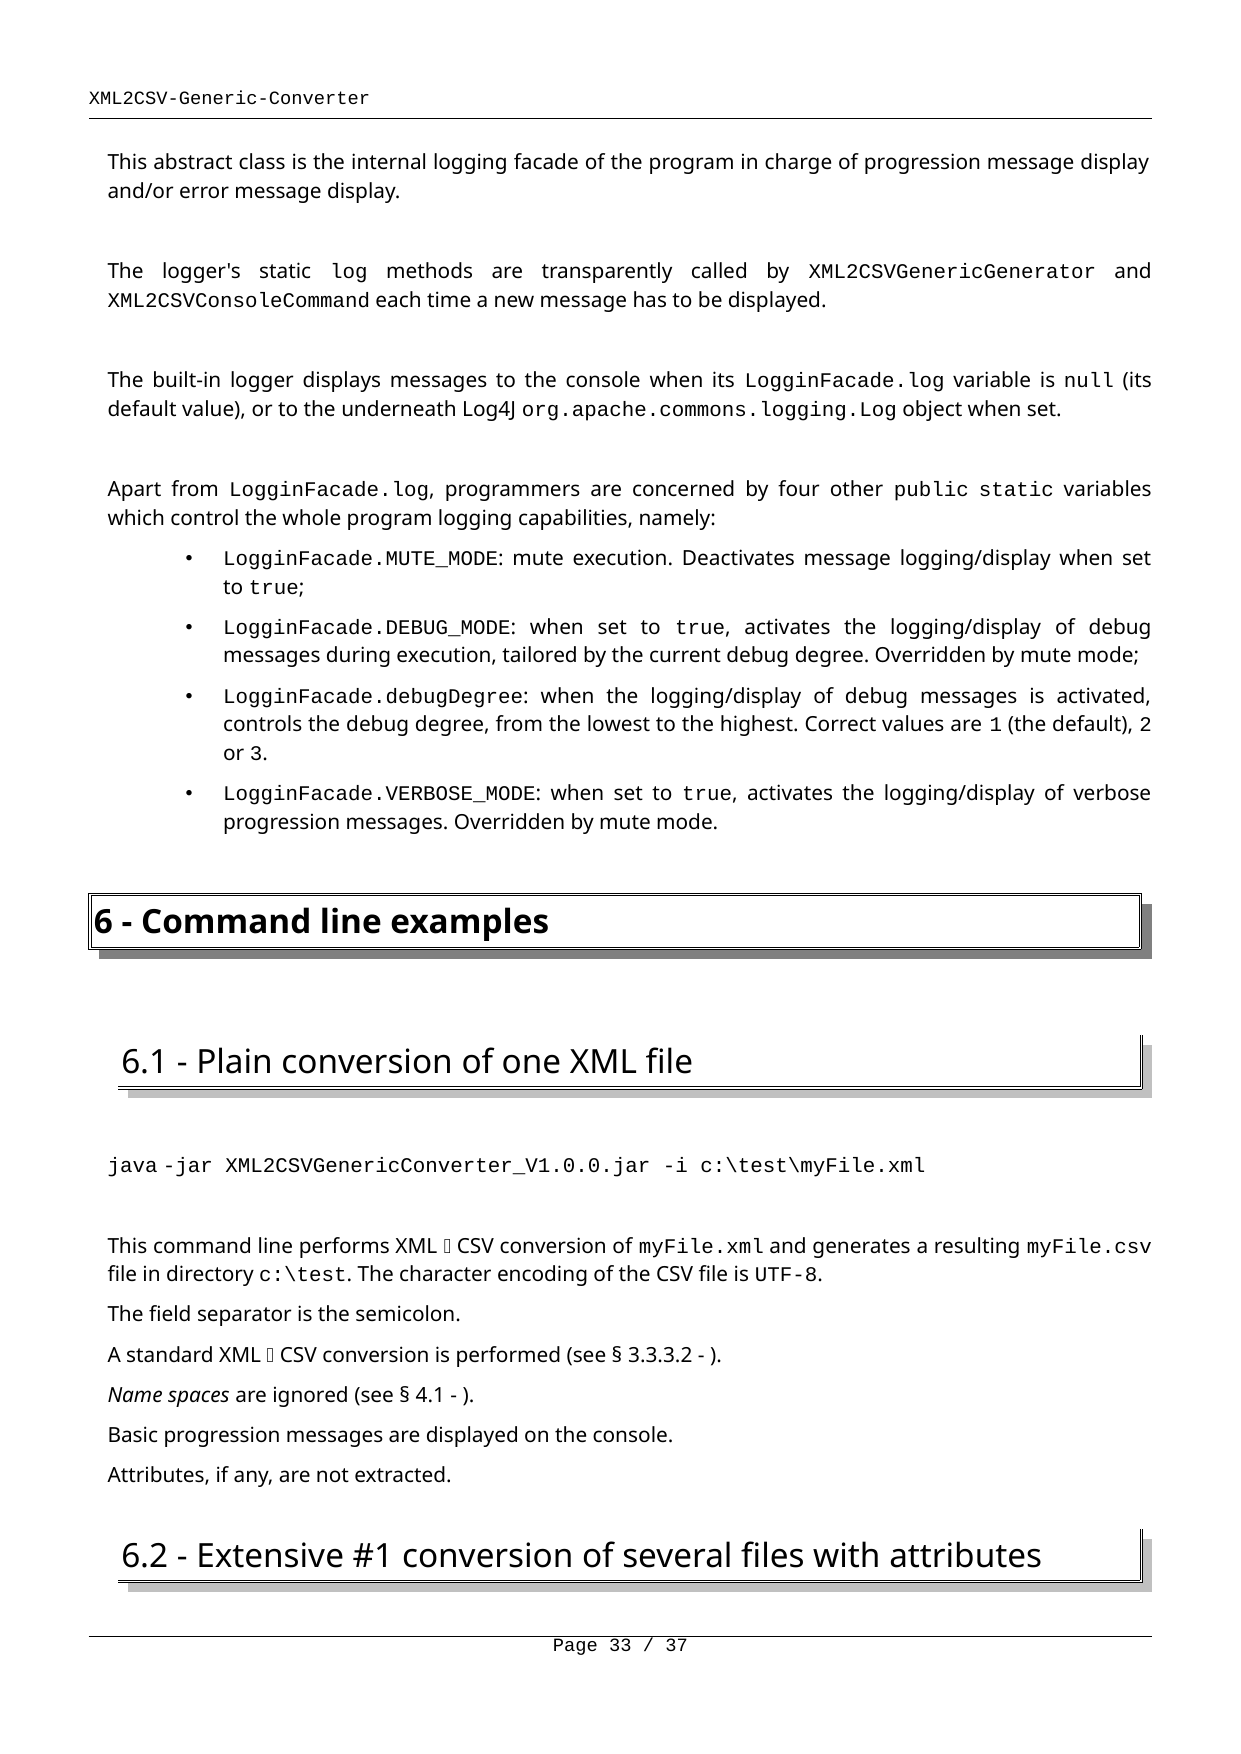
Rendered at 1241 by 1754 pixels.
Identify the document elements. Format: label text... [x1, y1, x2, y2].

list LogginFacade.debugDegree: when the logging/display of debug messages is activated, controls the debug degree, from the lowest to the highest. Correct values are 1 (the default), 2 or 3. [185, 681, 1152, 766]
list LogginFacade.DEBUG_MODE: when set to true, activates the logging/display of debug messages during execution, tailored by the current debug degree. Overridden by mute mode; [185, 612, 1152, 669]
text The field separator is the semicolon. [107, 1299, 1152, 1328]
text The logger's static log methods are transparently called by XML2CSVGenericGenerator and XML2CSVConsoleCommand each time a new message has to be displayed. [107, 256, 1152, 313]
text This abstract class is the internal logging facade of the program in charge of progression message display and/or error message display. [107, 147, 1152, 204]
text This command line performs XML _ CSV conversion of myFile.xml and generates a resulting myFile.csv file in directory c:\test. The character encoding of the CSV file is UTF-8. [107, 1231, 1152, 1288]
text The built-in logger displays messages to the console when its LogginFacade.log variable is null (its default value), or to the underneath Log4J org.apache.commons.logging.Log object when set. [107, 365, 1152, 422]
text A standard XML _ CSV conversion is performed (see § 3.3.3.2 - ). [107, 1340, 1152, 1368]
list LogginFacade.MUTE_MODE: mute execution. Deactivates message logging/display when set to true; [185, 543, 1152, 600]
text Apart from LogginFacade.log, programmers are concerned by four other public static variables which control the whole program logging capabilities, namely: [107, 474, 1152, 531]
subtitle Extensive #1 conversion of several files with attributes [118, 1529, 1142, 1582]
text Basic progression messages are displayed on the console. [107, 1420, 1152, 1449]
subtitle Plain conversion of one XML file [118, 1035, 1140, 1086]
text Attributes, if any, are not extracted. [107, 1460, 1152, 1489]
text java -jar XML2CSVGenericConverter_V1.0.0.jar -i c:\test\myFile.xml [107, 1150, 1152, 1179]
subtitle Command line examples [89, 894, 1141, 949]
list LogginFacade.VERBOSE_MODE: when set to true, activates the logging/display of verbose progression messages. Overridden by mute mode. [185, 778, 1152, 835]
text Name spaces are ignored (see § 4.1 - ). [107, 1380, 1152, 1408]
